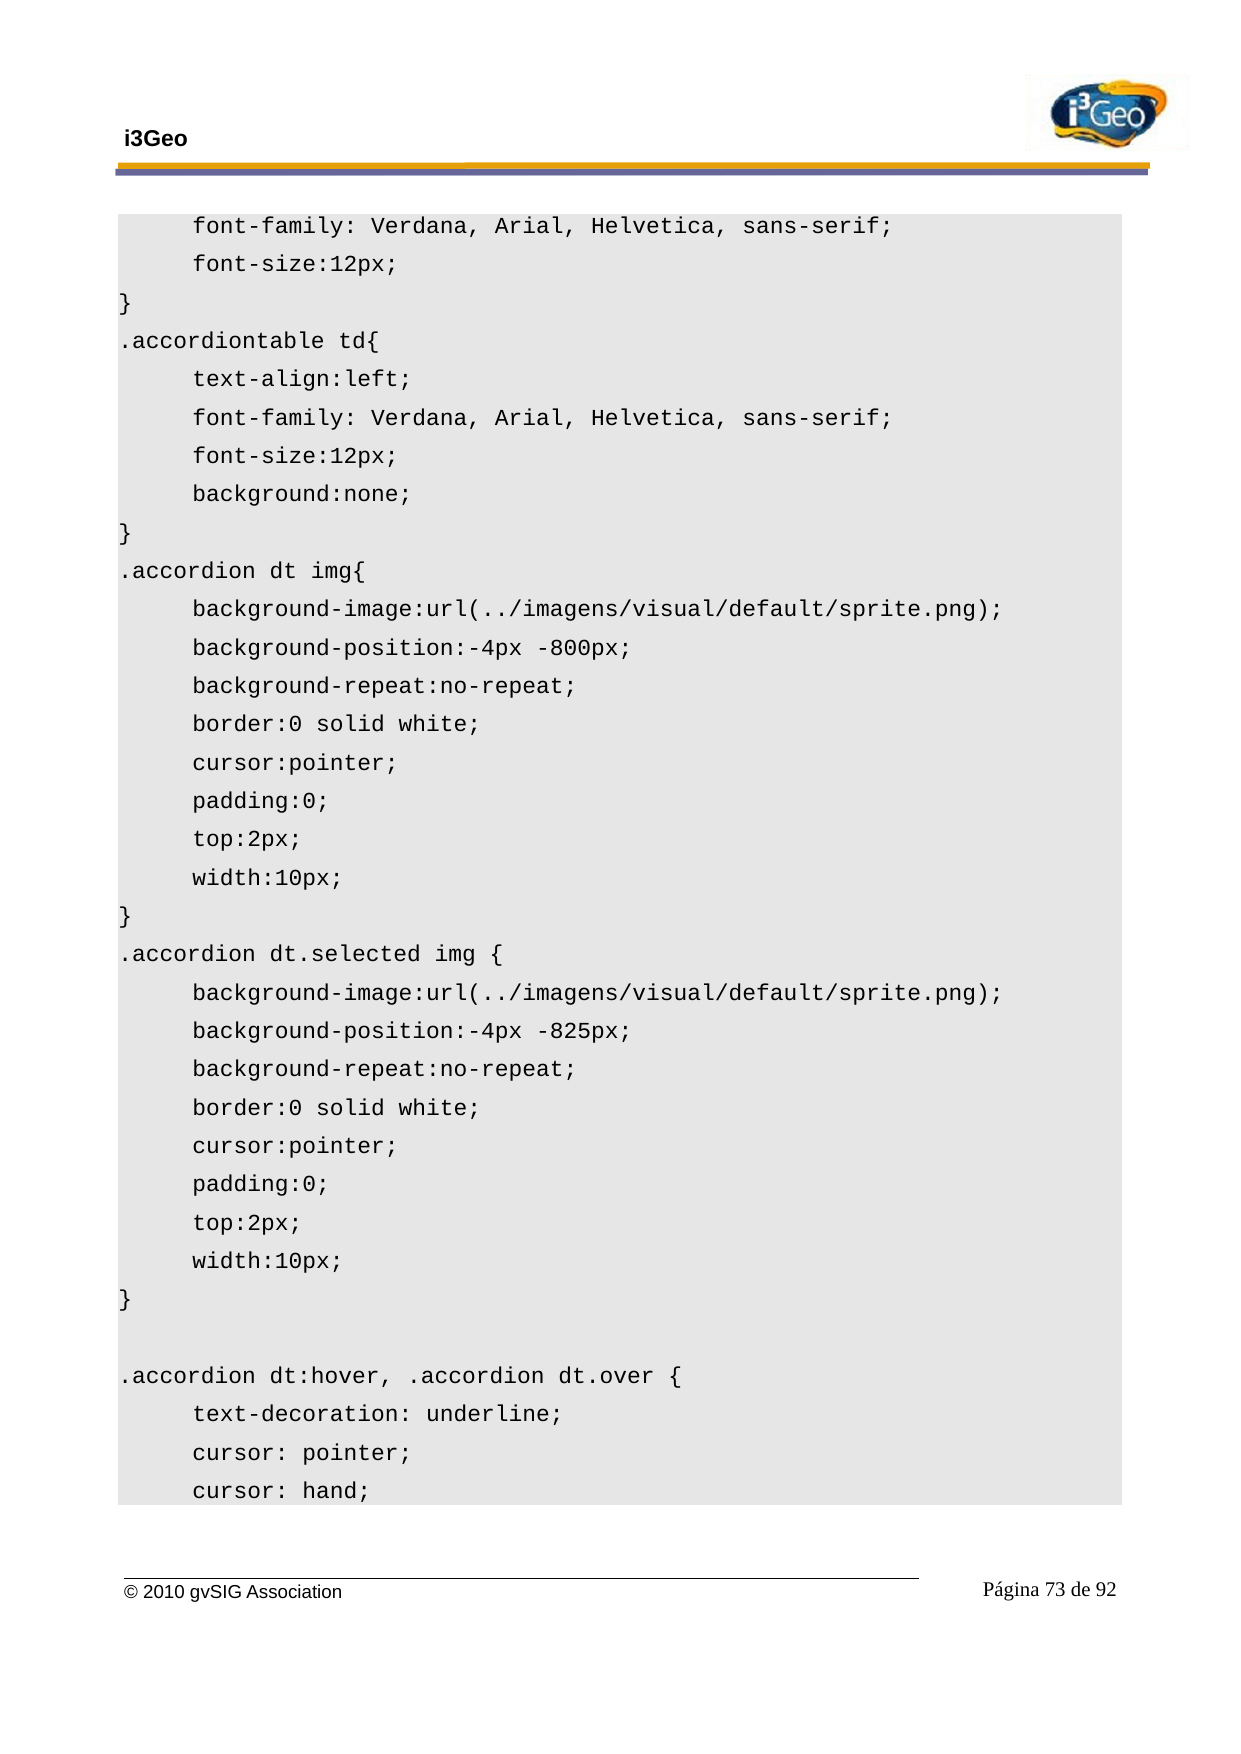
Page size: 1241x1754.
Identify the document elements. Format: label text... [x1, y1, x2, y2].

text text-align:left; [118, 368, 1122, 394]
text cursor:pointer; [118, 1134, 1122, 1160]
text top:2px; [118, 828, 1122, 854]
text } [118, 521, 1122, 547]
text width:10px; [118, 1249, 1122, 1275]
text background:none; [118, 483, 1122, 509]
text background-position:-4px -800px; [118, 636, 1122, 662]
text } [118, 1288, 1122, 1314]
text } [118, 291, 1122, 317]
text .accordiontable td{ [118, 329, 1122, 355]
text background-repeat:no-repeat; [118, 1058, 1122, 1084]
text } [118, 904, 1122, 930]
text .accordion dt.selected img { [118, 943, 1122, 969]
text padding:0; [118, 1173, 1122, 1199]
text cursor: pointer; [118, 1441, 1122, 1467]
text .accordion dt img{ [118, 559, 1122, 585]
text font-family: Verdana, Arial, Helvetica, sans-serif; [118, 406, 1122, 432]
text border:0 solid white; [118, 713, 1122, 739]
text font-family: Verdana, Arial, Helvetica, sans-serif; [118, 214, 1122, 240]
text cursor:pointer; [118, 751, 1122, 777]
picture [1025, 74, 1191, 151]
text padding:0; [118, 789, 1122, 815]
text border:0 solid white; [118, 1096, 1122, 1122]
text font-size:12px; [118, 253, 1122, 279]
text background-image:url(../imagens/visual/default/sprite.png); [118, 598, 1122, 624]
text font-size:12px; [118, 444, 1122, 470]
text background-image:url(../imagens/visual/default/sprite.png); [118, 981, 1122, 1007]
text width:10px; [118, 866, 1122, 892]
text .accordion dt:hover, .accordion dt.over { [118, 1364, 1122, 1390]
text background-position:-4px -825px; [118, 1019, 1122, 1045]
text top:2px; [118, 1211, 1122, 1237]
text background-repeat:no-repeat; [118, 674, 1122, 700]
text cursor: hand; [118, 1479, 1122, 1505]
text text-decoration: underline; [118, 1403, 1122, 1429]
